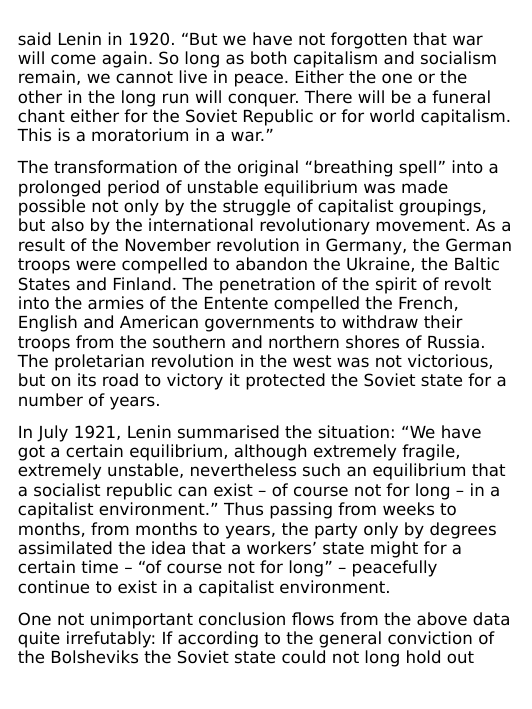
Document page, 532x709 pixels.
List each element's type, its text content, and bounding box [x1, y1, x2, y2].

text said Lenin in 1920. “But we have not forgotten that war will come again. So long as both capitalism and socialism remain, we cannot live in peace. Either the one or the other in the long run will conquer. There will be a funeral chant either for the Soviet Republic or for world capitalism. This is a moratorium in a war.” [18, 29, 514, 146]
text The transformation of the original “breathing spell” into a prolonged period of unstable equilibrium was made possible not only by the struggle of capitalist groupings, but also by the international revolutionary movement. As a result of the November revolution in Germany, the German troops were compelled to abandon the Ukraine, the Baltic States and Finland. The penetration of the spirit of revolt into the armies of the Entente compelled the French, English and American governments to withdraw their troops from the southern and northern shores of Russia. The proletarian revolution in the west was not victorious, but on its road to victory it protected the Soviet state for a number of years. [18, 158, 514, 410]
text In July 1921, Lenin summarised the situation: “We have got a certain equilibrium, although extremely fragile, extremely unstable, nevertheless such an equilibrium that a socialist republic can exist – of course not for long – in a capitalist environment.” Thus passing from weeks to months, from months to years, the party only by degrees assimilated the idea that a workers’ state might for a certain time – “of course not for long” – peacefully continue to exist in a capitalist environment. [18, 423, 514, 597]
text One not unimportant conclusion flows from the above data quite irrefutably: If according to the general conviction of the Bolsheviks the Soviet state could not long hold out [18, 609, 514, 668]
